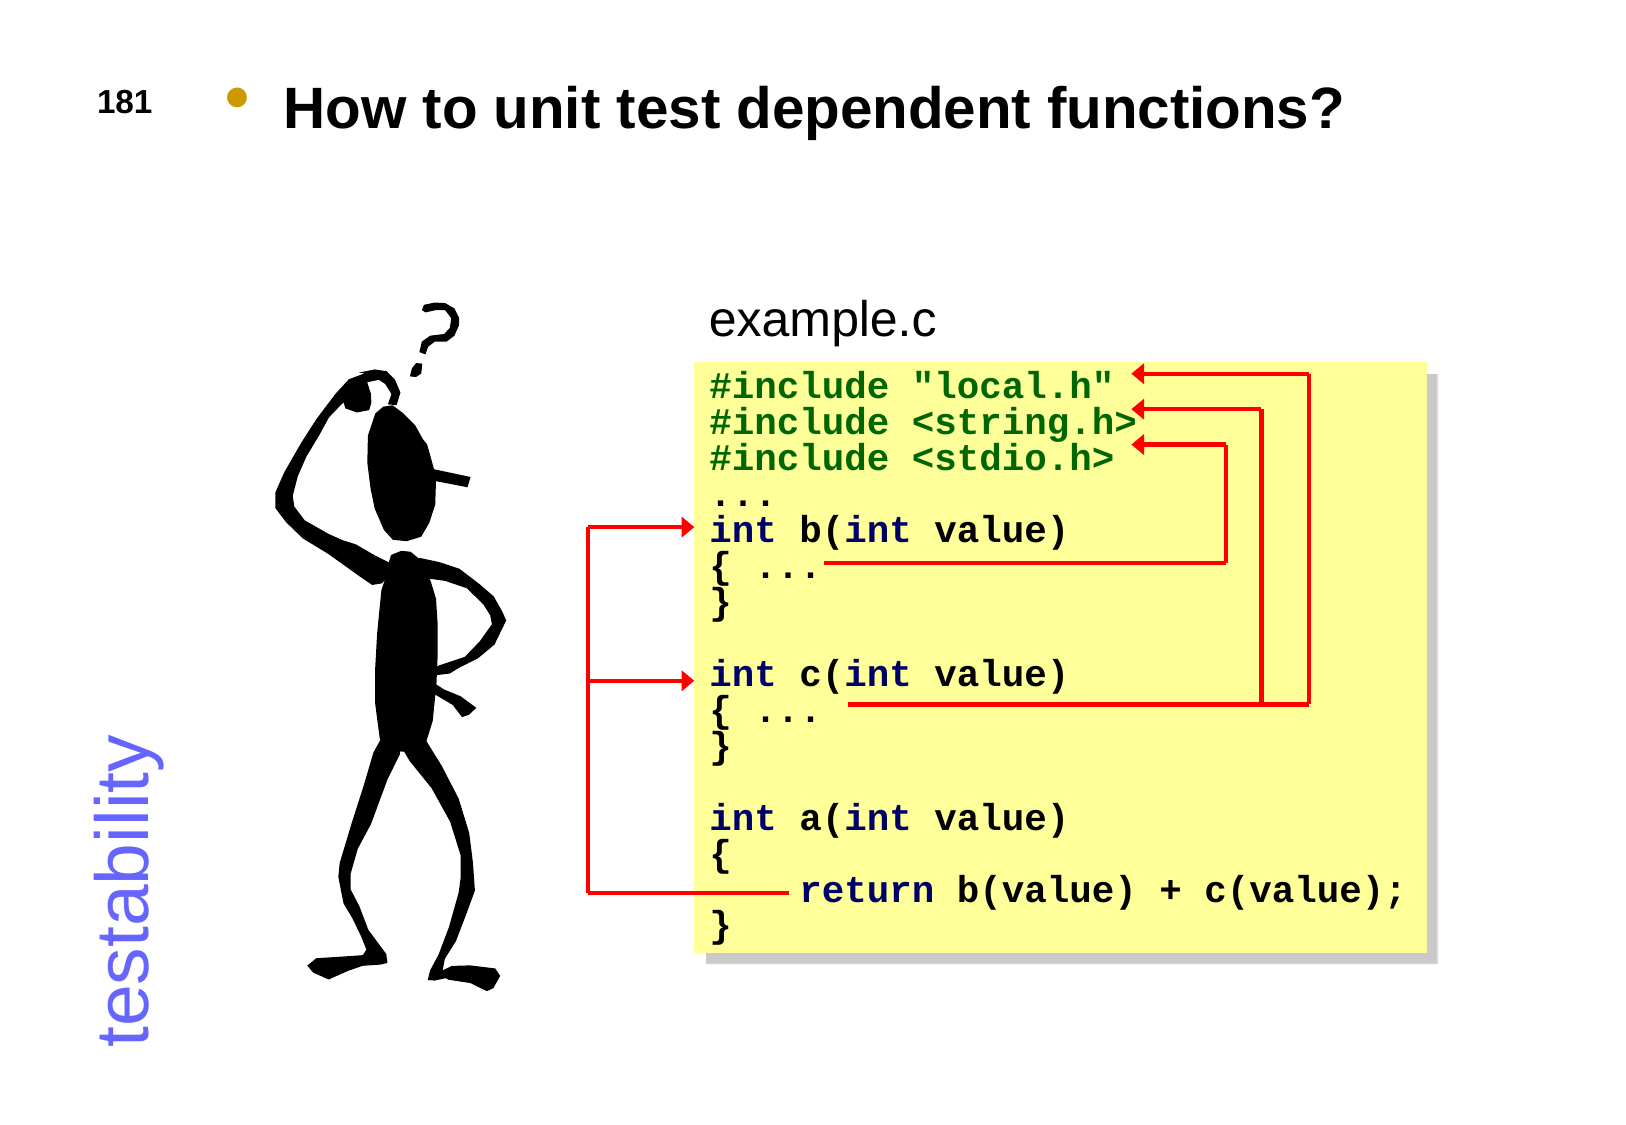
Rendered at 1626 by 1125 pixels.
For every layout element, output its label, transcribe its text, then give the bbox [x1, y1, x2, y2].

list How to unit test dependent functions? [212, 62, 1625, 1063]
text_box #include "local.h" #include <string.h> #include <stdio.h> ... int b(int value) { ... } int c(int value) { ... } int a(int value) { return b(value) + c(value); } [694, 362, 1427, 953]
text_box [275, 369, 507, 992]
text_box [419, 302, 460, 355]
text_box example.c [694, 279, 1097, 355]
title testability [50, 187, 188, 1063]
text_box [409, 363, 423, 378]
